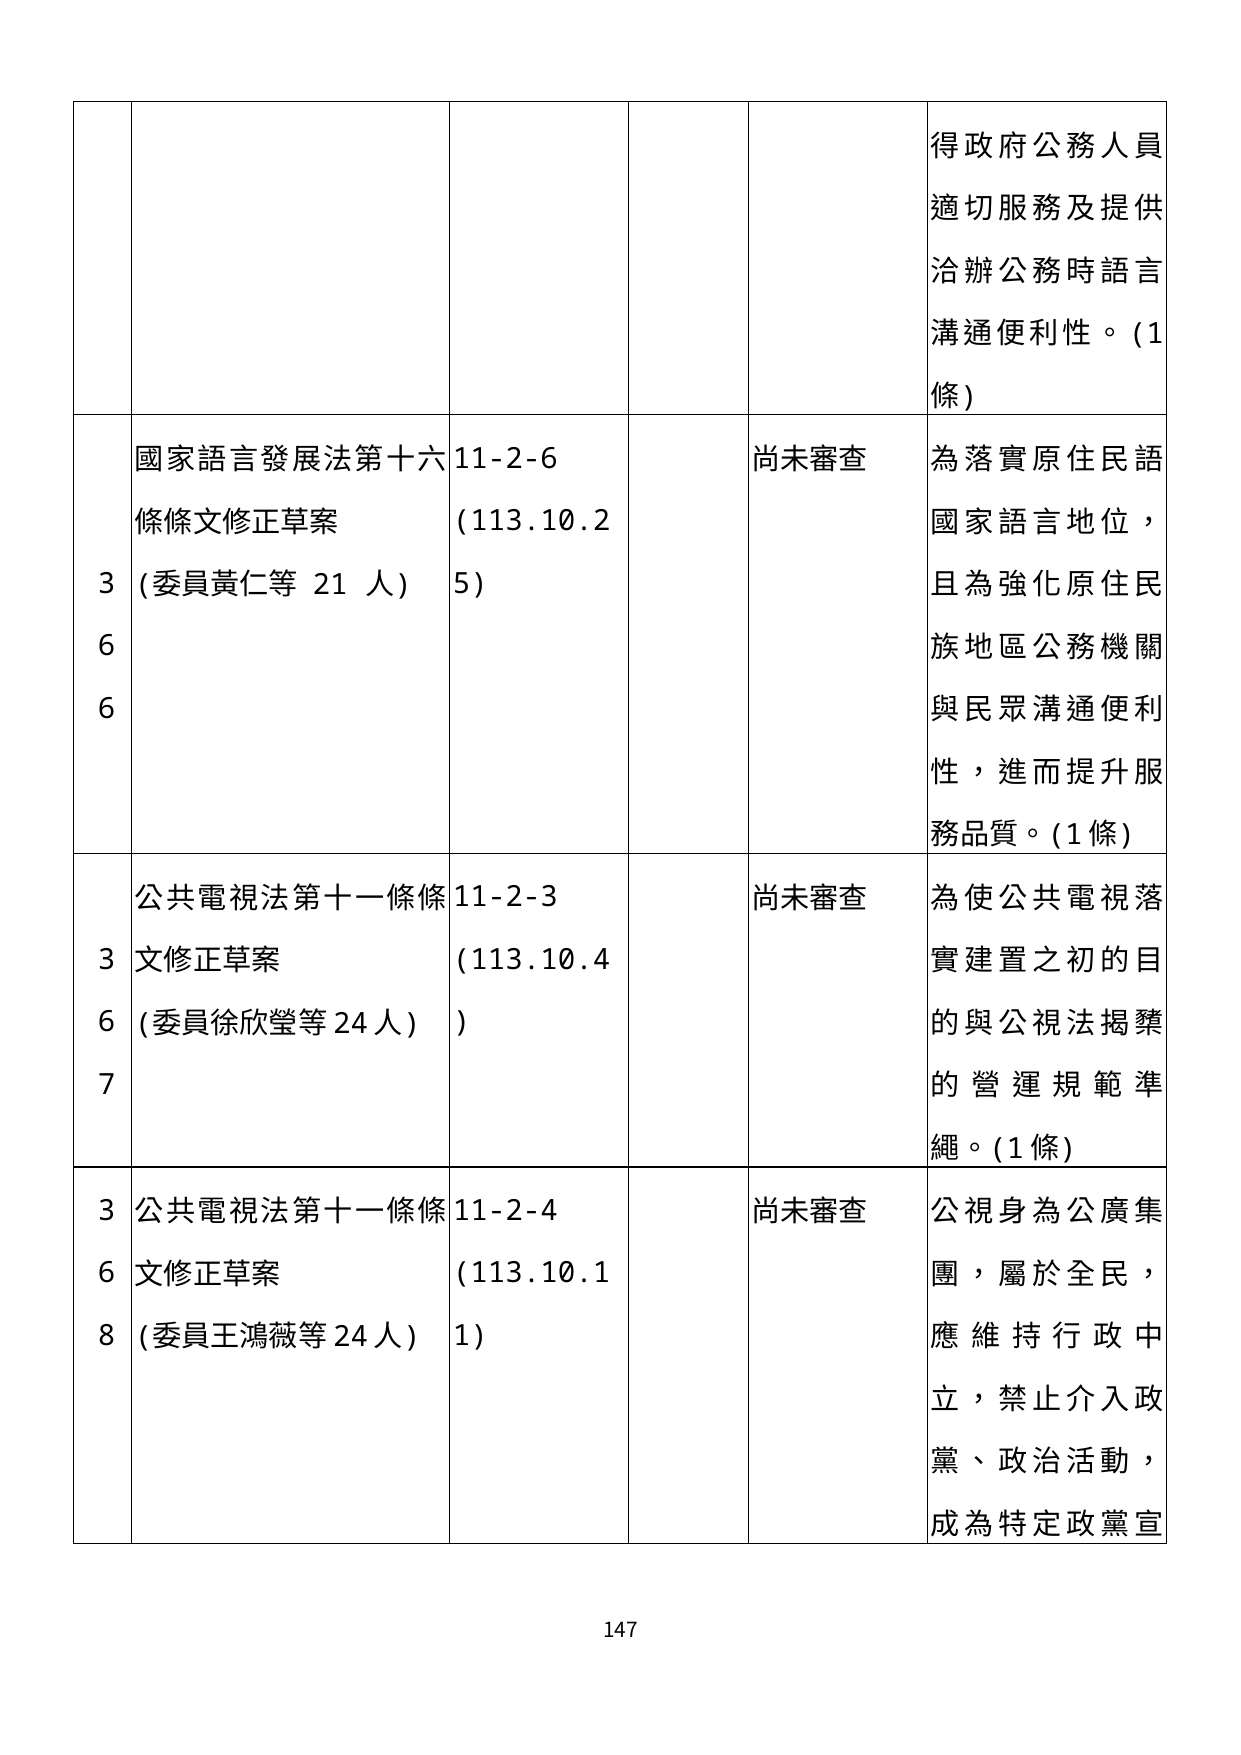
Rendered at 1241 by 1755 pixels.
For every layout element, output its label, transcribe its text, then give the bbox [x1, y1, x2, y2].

table_cell [74, 415, 131, 853]
table_cell [629, 415, 748, 853]
table_cell 公視身為公廣集團，屬於全民，應維持行政中立，禁止介入政黨、政治活動，成為特定政黨宣 [928, 1168, 1166, 1542]
table_cell 公共電視法第十一條條文修正草案 (委員徐欣瑩等24人) [132, 854, 449, 1166]
table_cell [74, 1168, 131, 1542]
table_cell 尚未審查 [749, 415, 927, 853]
table_cell 為落實原住民語國家語言地位，且為強化原住民族地區公務機關與民眾溝通便利性，進而提升服務品質。(1條) [928, 415, 1166, 853]
table_cell [74, 854, 131, 1166]
table_cell [629, 1168, 748, 1542]
table_cell [450, 102, 628, 414]
table_cell 尚未審查 [749, 1168, 927, 1542]
table_cell 得政府公務人員適切服務及提供洽辦公務時語言溝通便利性。(1條) [928, 102, 1166, 414]
table_cell [132, 102, 449, 414]
table_cell 為使公共電視落實建置之初的目的與公視法揭櫫的營運規範準繩。(1條) [928, 854, 1166, 1166]
table_cell 11-2-4 (113.10.11) [450, 1168, 628, 1542]
table_cell 尚未審查 [749, 854, 927, 1166]
table_cell [629, 102, 748, 414]
table_cell 國家語言發展法第十六條條文修正草案 (委員黃仁等 21 人) [132, 415, 449, 853]
table_cell [629, 854, 748, 1166]
table_cell 11-2-3 (113.10.4) [450, 854, 628, 1166]
table_cell [749, 102, 927, 414]
table_cell 11-2-6 (113.10.25) [450, 415, 628, 853]
table_cell [74, 102, 131, 414]
table_cell 公共電視法第十一條條文修正草案 (委員王鴻薇等24人) [132, 1168, 449, 1542]
